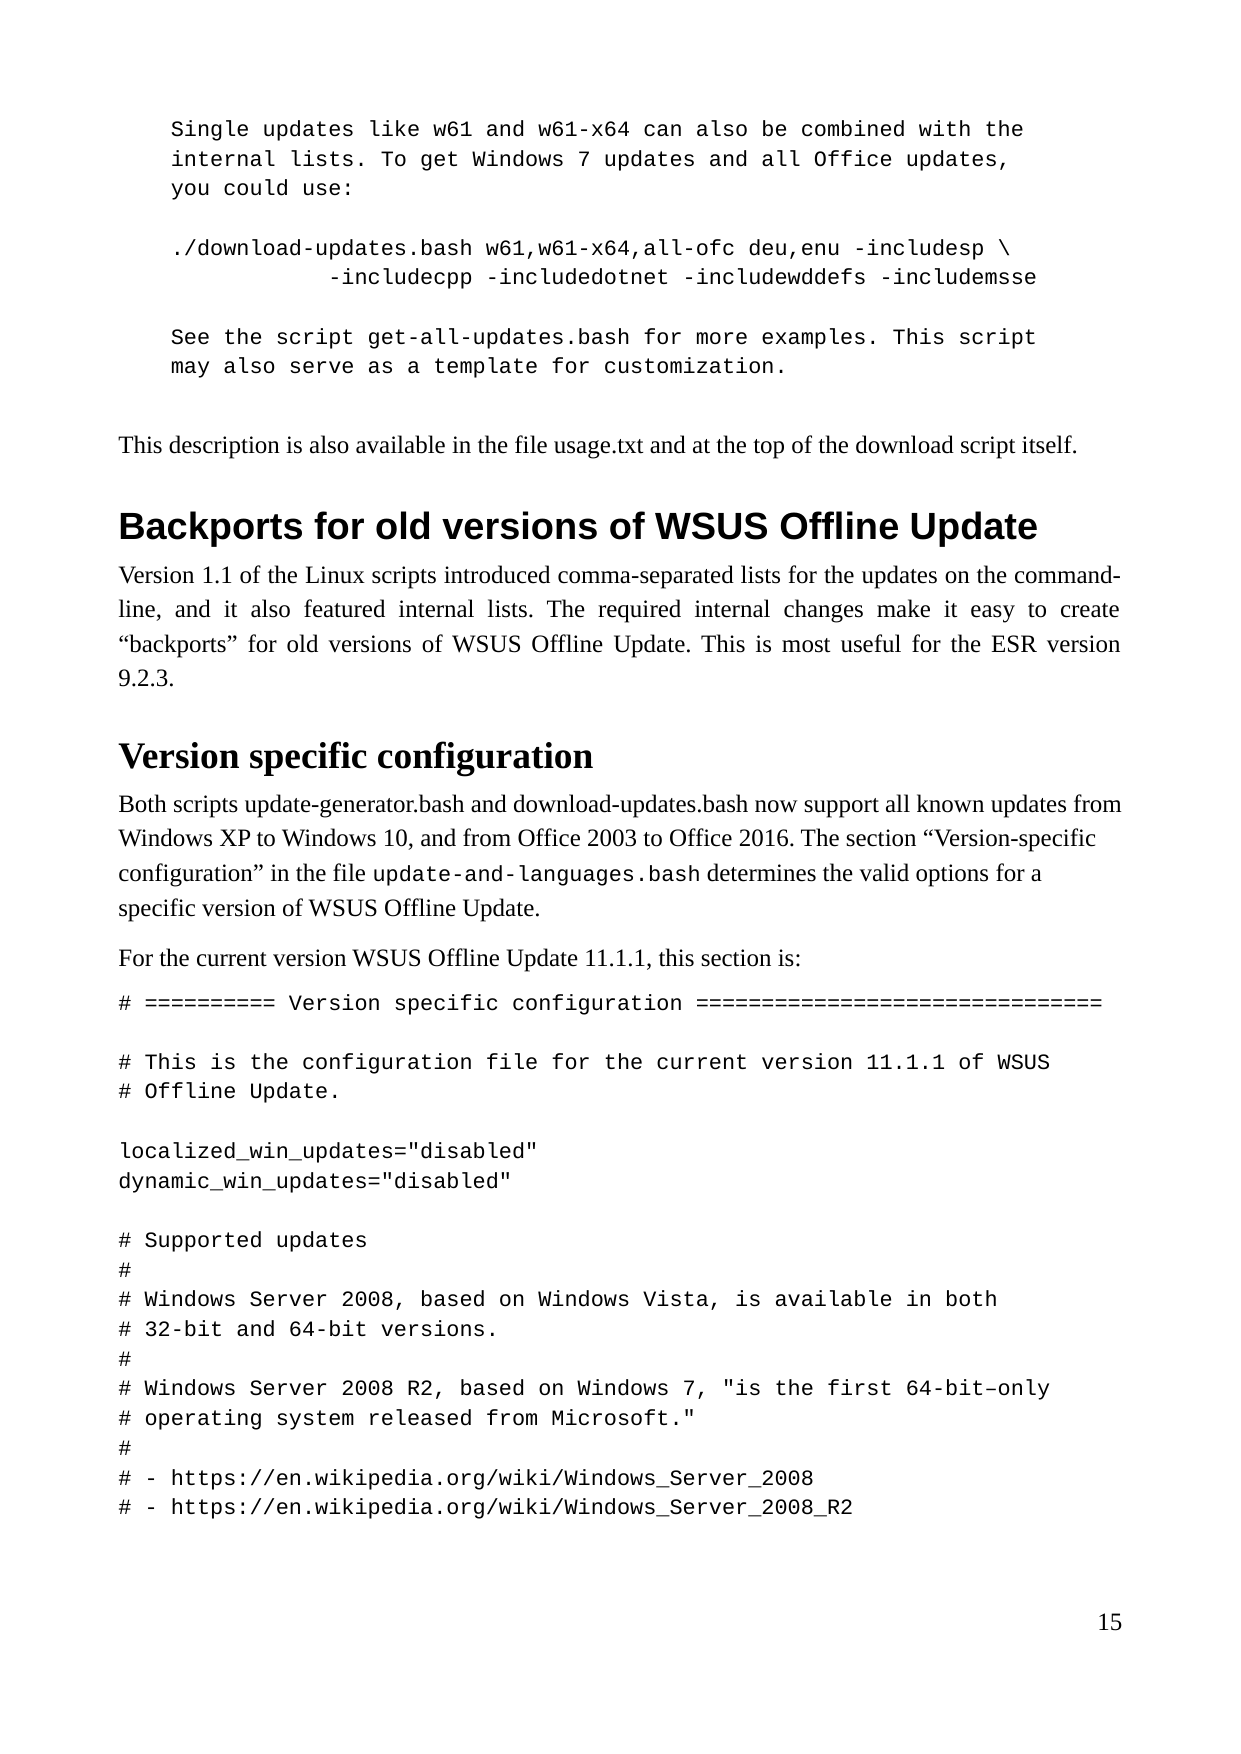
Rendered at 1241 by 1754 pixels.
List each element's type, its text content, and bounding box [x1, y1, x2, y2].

text # [118, 1259, 1122, 1284]
text # This is the configuration file for the current version 11.1.1 of WSUS [118, 1051, 1122, 1076]
text # [118, 1348, 1122, 1373]
text -includecpp -includedotnet -includewddefs -includemsse [118, 267, 1122, 291]
text # [118, 1437, 1122, 1462]
text Version 1.1 of the Linux scripts introduced comma-separated lists for the updates on the command-line, and it also featured internal lists. The required internal changes make it easy to create “backports” for old versions of WSUS Offline Update. This is most useful for the ESR version 9.2.3. [118, 560, 1122, 692]
text dynamic_win_updates="disabled" [118, 1170, 1122, 1194]
text ./download-updates.bash w61,w61-x64,all-ofc deu,enu -includesp \ [118, 237, 1122, 262]
subtitle Version specific configuration [118, 733, 1122, 776]
text # - https://en.wikipedia.org/wiki/Windows_Server_2008 [118, 1467, 1122, 1491]
text # 32-bit and 64-bit versions. [118, 1318, 1122, 1343]
text For the current version WSUS Offline Update 11.1.1, this section is: [118, 943, 1122, 971]
text # Windows Server 2008, based on Windows Vista, is available in both [118, 1288, 1122, 1313]
text See the script get-all-updates.bash for more examples. This script [118, 326, 1122, 351]
text Both scripts update-generator.bash and download-updates.bash now support all known updates from Windows XP to Windows 10, and from Office 2003 to Office 2016. The section “Version-specific configuration” in the file update-and-languages.bash determines the valid options for a specific version of WSUS Offline Update. [118, 789, 1122, 922]
text # operating system released from Microsoft." [118, 1407, 1122, 1432]
subtitle Backports for old versions of WSUS Offline Update [118, 504, 1122, 547]
text # Supported updates [118, 1229, 1122, 1254]
text localized_win_updates="disabled" [118, 1140, 1122, 1165]
text # Offline Update. [118, 1081, 1122, 1106]
text # Windows Server 2008 R2, based on Windows 7, "is the first 64-bit–only [118, 1378, 1122, 1402]
text you could use: [118, 177, 1122, 202]
text # ========== Version specific configuration =============================== [118, 992, 1122, 1016]
text This description is also available in the file usage.txt and at the top of the download script itself. [118, 430, 1122, 458]
text Single updates like w61 and w61-x64 can also be combined with the [118, 118, 1122, 143]
text # - https://en.wikipedia.org/wiki/Windows_Server_2008_R2 [118, 1496, 1122, 1521]
text internal lists. To get Windows 7 updates and all Office updates, [118, 148, 1122, 173]
text may also serve as a template for customization. [118, 356, 1122, 380]
